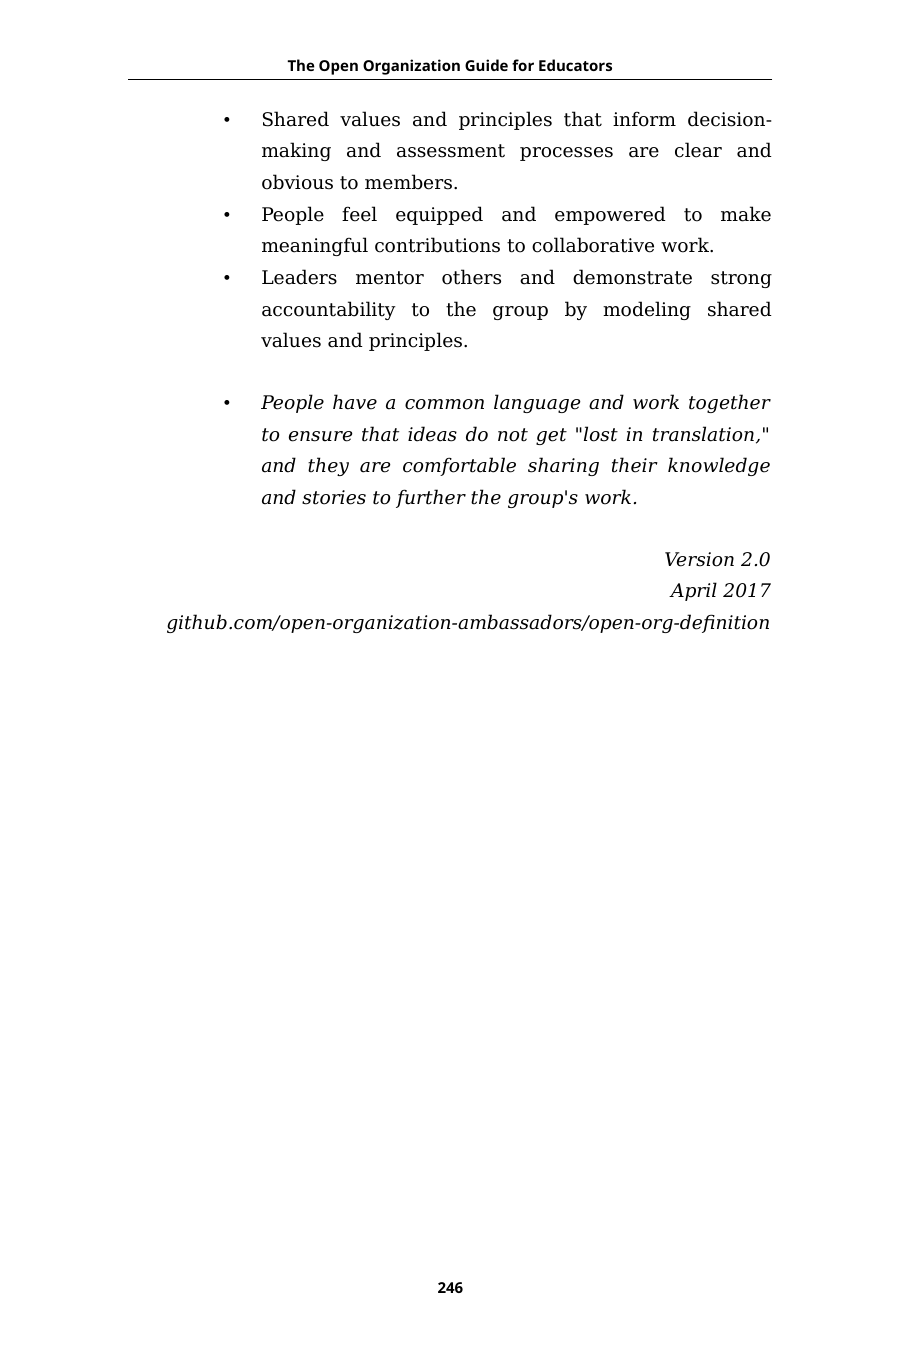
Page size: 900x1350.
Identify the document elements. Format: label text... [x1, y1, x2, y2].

list Shared values and principles that inform decision-making and assessment processes are clear and obvious to members. [223, 109, 772, 194]
list People have a common language and work together to ensure that ideas do not get "lost in translation," and they are comfortable sharing their knowledge and stories to further the group's work. [223, 392, 772, 509]
list People feel equipped and empowered to make meaningful contributions to collaborative work. [223, 204, 772, 257]
text Version 2.0 April 2017 github.com/open-organization-ambassadors/open-org-definition [127, 549, 772, 634]
list Leaders mentor others and demonstrate strong accountability to the group by modeling shared values and principles. [223, 267, 772, 352]
